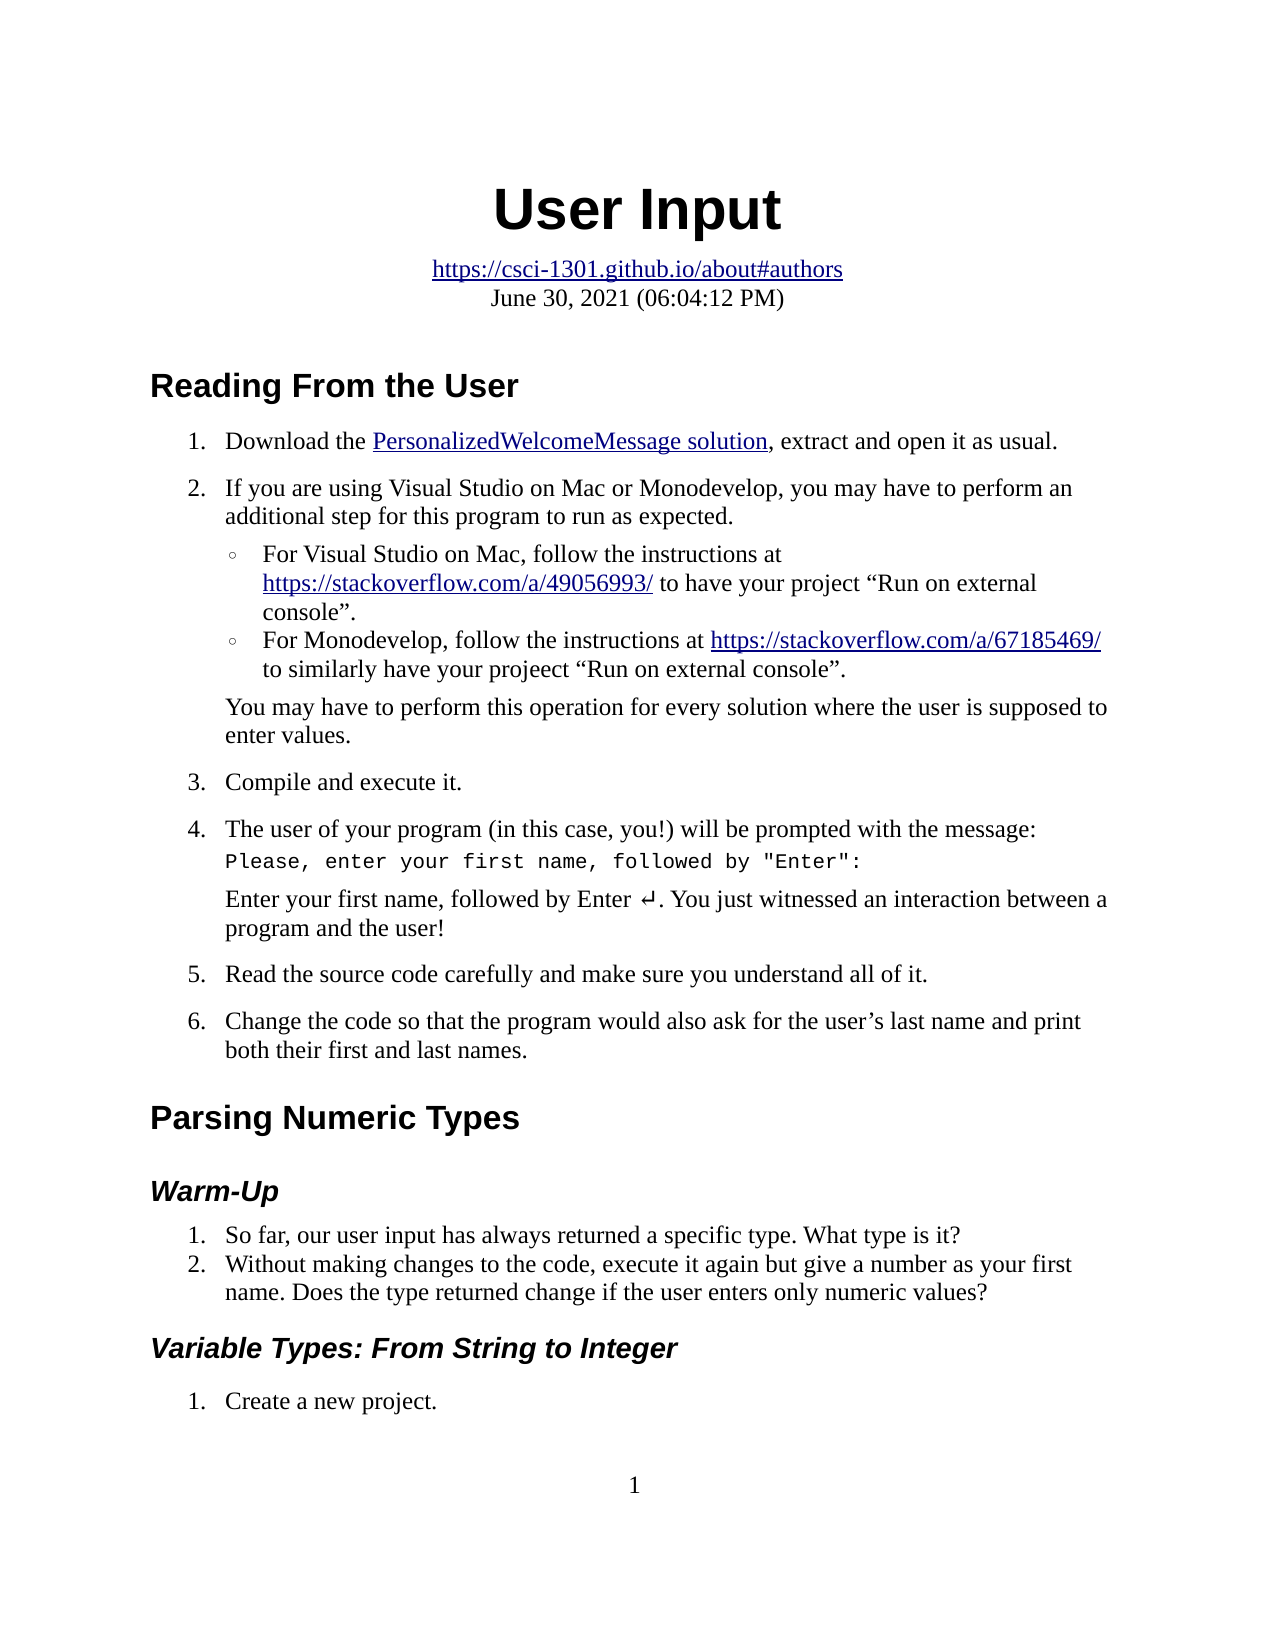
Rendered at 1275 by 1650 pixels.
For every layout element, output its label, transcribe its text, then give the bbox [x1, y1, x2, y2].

list Enter your first name, followed by Enter ↵. You just witnessed an interaction between a program and the user! [187, 884, 1125, 942]
list For Monodevelop, follow the instructions at https://stackoverflow.com/a/67185469/ to similarly have your projeect “Run on external console”. [225, 625, 1125, 683]
list Compile and execute it. [187, 767, 1125, 796]
subtitle Warm-Up [150, 1174, 1125, 1207]
subtitle Parsing Numeric Types [150, 1098, 1125, 1136]
list Read the source code carefully and make sure you understand all of it. [187, 959, 1125, 988]
list Download the PersonalizedWelcomeMessage solution, extract and open it as usual. [187, 426, 1125, 455]
list So far, our user input has always returned a specific type. What type is it? [187, 1220, 1125, 1249]
list The user of your program (in this case, you!) will be prompted with the message: [187, 814, 1125, 843]
list Please, enter your first name, followed by "Enter": [187, 852, 1125, 875]
list For Visual Studio on Mac, follow the instructions at https://stackoverflow.com/a/49056993/ to have your project “Run on external console”. [225, 539, 1125, 625]
text https://csci-1301.github.io/about#authors [150, 254, 1125, 283]
subtitle Variable Types: From String to Integer [150, 1331, 1125, 1365]
list Without making changes to the code, execute it again but give a number as your first name. Does the type returned change if the user enters only numeric values? [187, 1249, 1125, 1306]
title User Input [150, 175, 1125, 242]
list You may have to perform this operation for every solution where the user is supposed to enter values. [187, 692, 1125, 749]
list Create a new project. [187, 1386, 1125, 1415]
subtitle Reading From the User [150, 366, 1125, 404]
list Change the code so that the program would also ask for the user’s last name and print both their first and last names. [187, 1006, 1125, 1064]
text June 30, 2021 (06:04:12 PM) [150, 283, 1125, 312]
list If you are using Visual Studio on Mac or Monodevelop, you may have to perform an additional step for this program to run as expected. [187, 473, 1125, 530]
